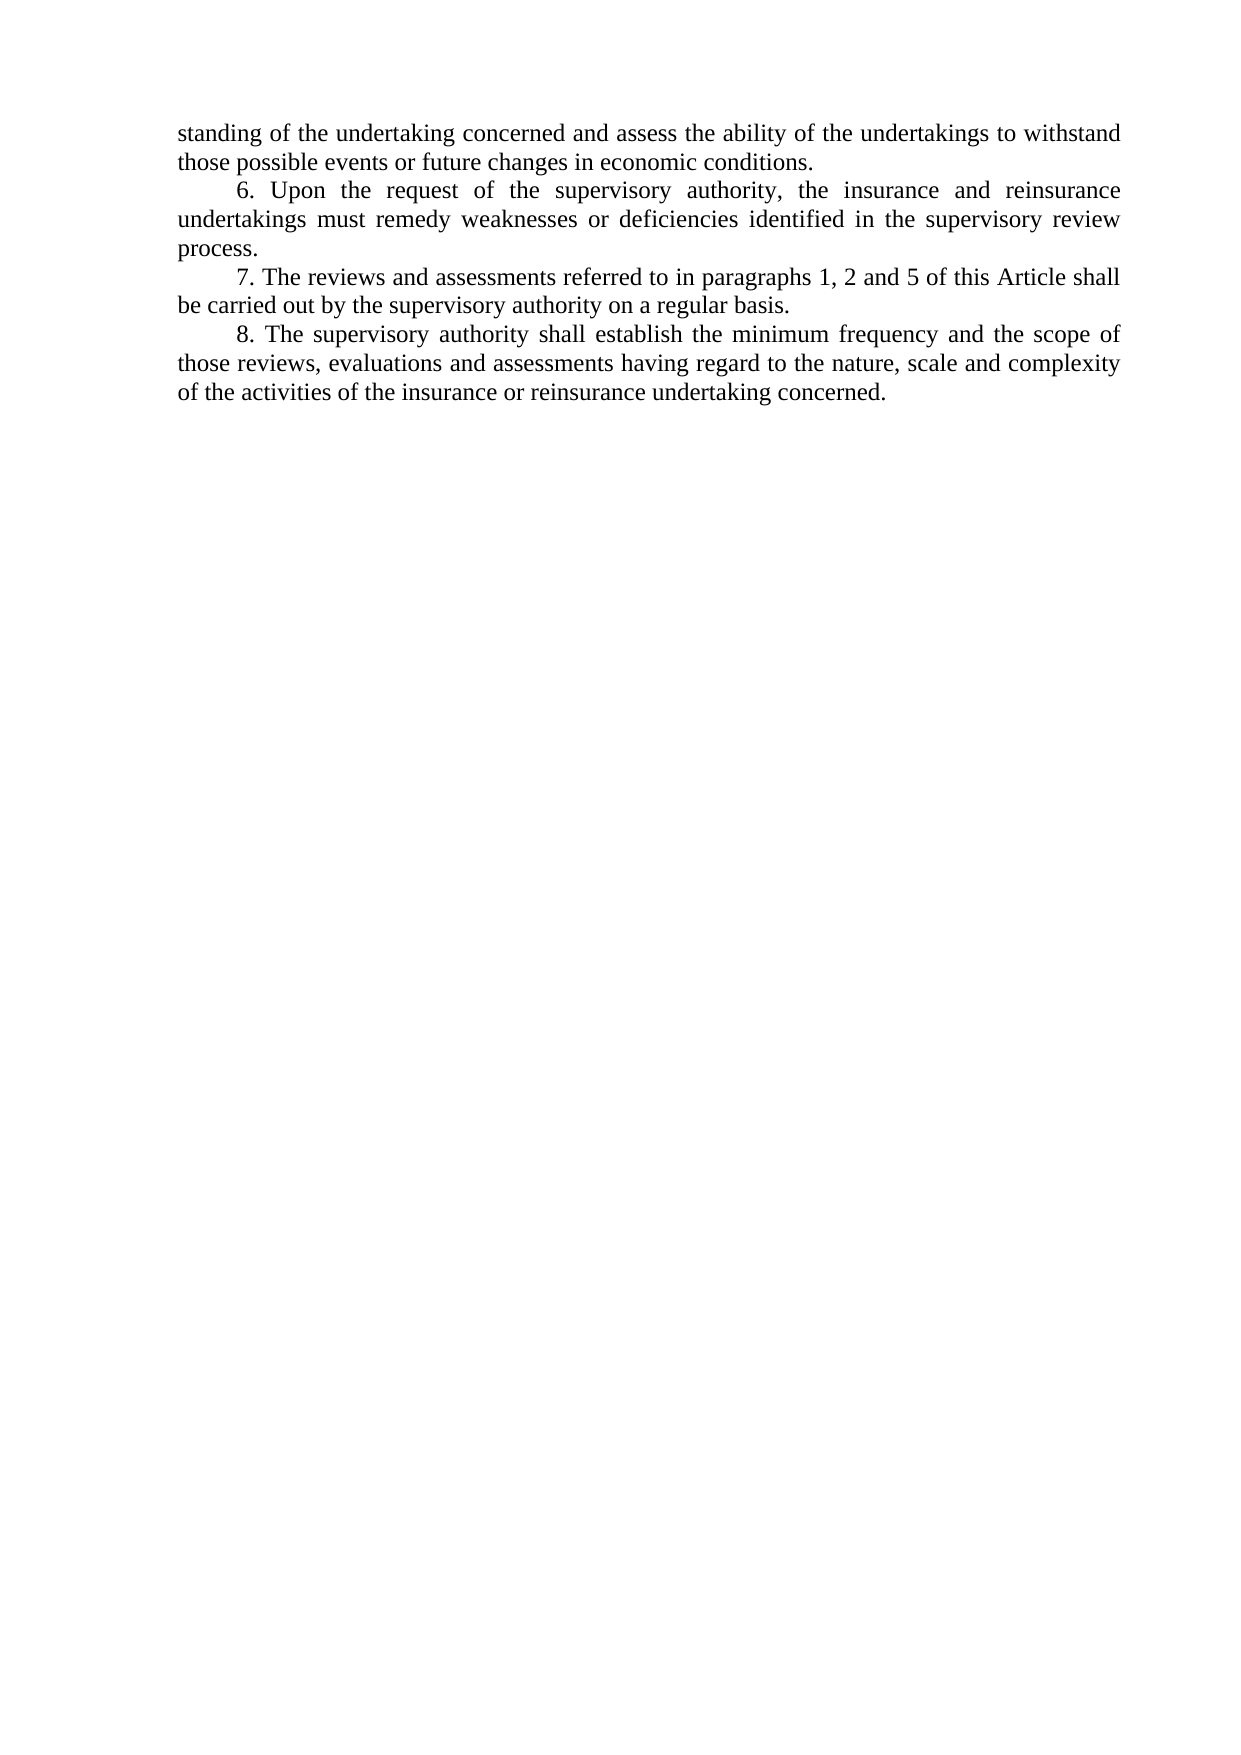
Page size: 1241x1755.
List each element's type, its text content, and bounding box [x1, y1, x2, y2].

text standing of the undertaking concerned and assess the ability of the undertakings to withstand those possible events or future changes in economic conditions. [177, 118, 1122, 176]
text 7. The reviews and assessments referred to in paragraphs 1, 2 and 5 of this Article shall be carried out by the supervisory authority on a regular basis. [177, 262, 1122, 319]
text 8. The supervisory authority shall establish the minimum frequency and the scope of those reviews, evaluations and assessments having regard to the nature, scale and complexity of the activities of the insurance or reinsurance undertaking concerned. [177, 319, 1122, 406]
text 6. Upon the request of the supervisory authority, the insurance and reinsurance undertakings must remedy weaknesses or deficiencies identified in the supervisory review process. [177, 176, 1122, 262]
